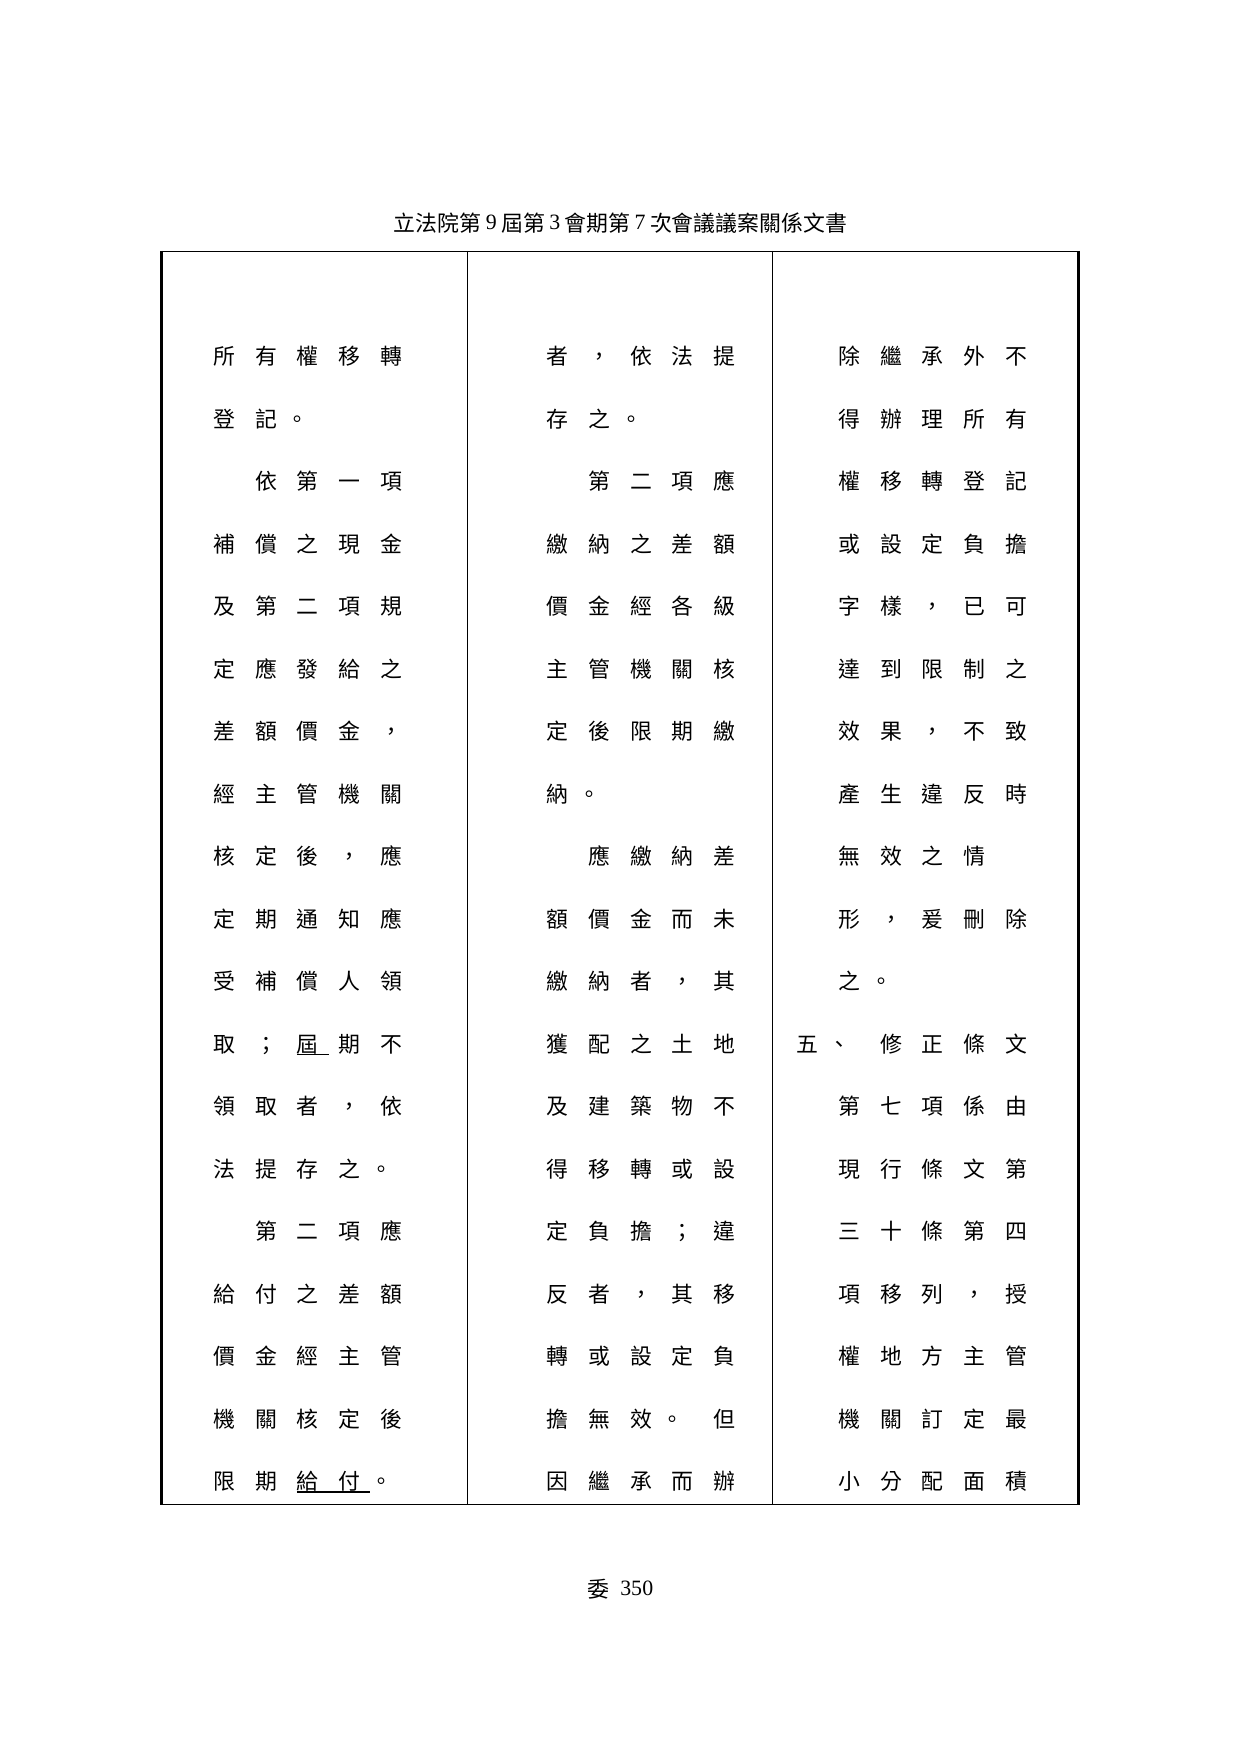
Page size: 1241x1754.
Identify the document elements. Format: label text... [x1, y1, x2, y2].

table_cell 除繼承外不得辦理所有權移轉登記或設定負擔字樣，已可達到限制之效果，不致產生違反時無效之情形，爰刪除之。 五、修正條文第七項係由現行條文第三十條第四項移列，授權地方主管機關訂定最小分配面積 [773, 252, 1077, 1504]
table_cell 者，依法提存之。 第二項應繳納之差額價金經各級主管機關核定後限期繳納。 應繳納差額價金而未繳納者，其獲配之土地及建築物不得移轉或設定負擔；違反者，其移轉或設定負擔無效。但因繼承而辦 [468, 252, 772, 1504]
table_cell 所有權移轉登記。 依第一項補償之現金及第二項規定應發給之差額價金，經主管機關核定後，應定期通知應受補償人領取；屆期不領取者，依法提存之。 第二項應給付之差額價金經主管機關核定後限期給付。 [163, 252, 467, 1504]
